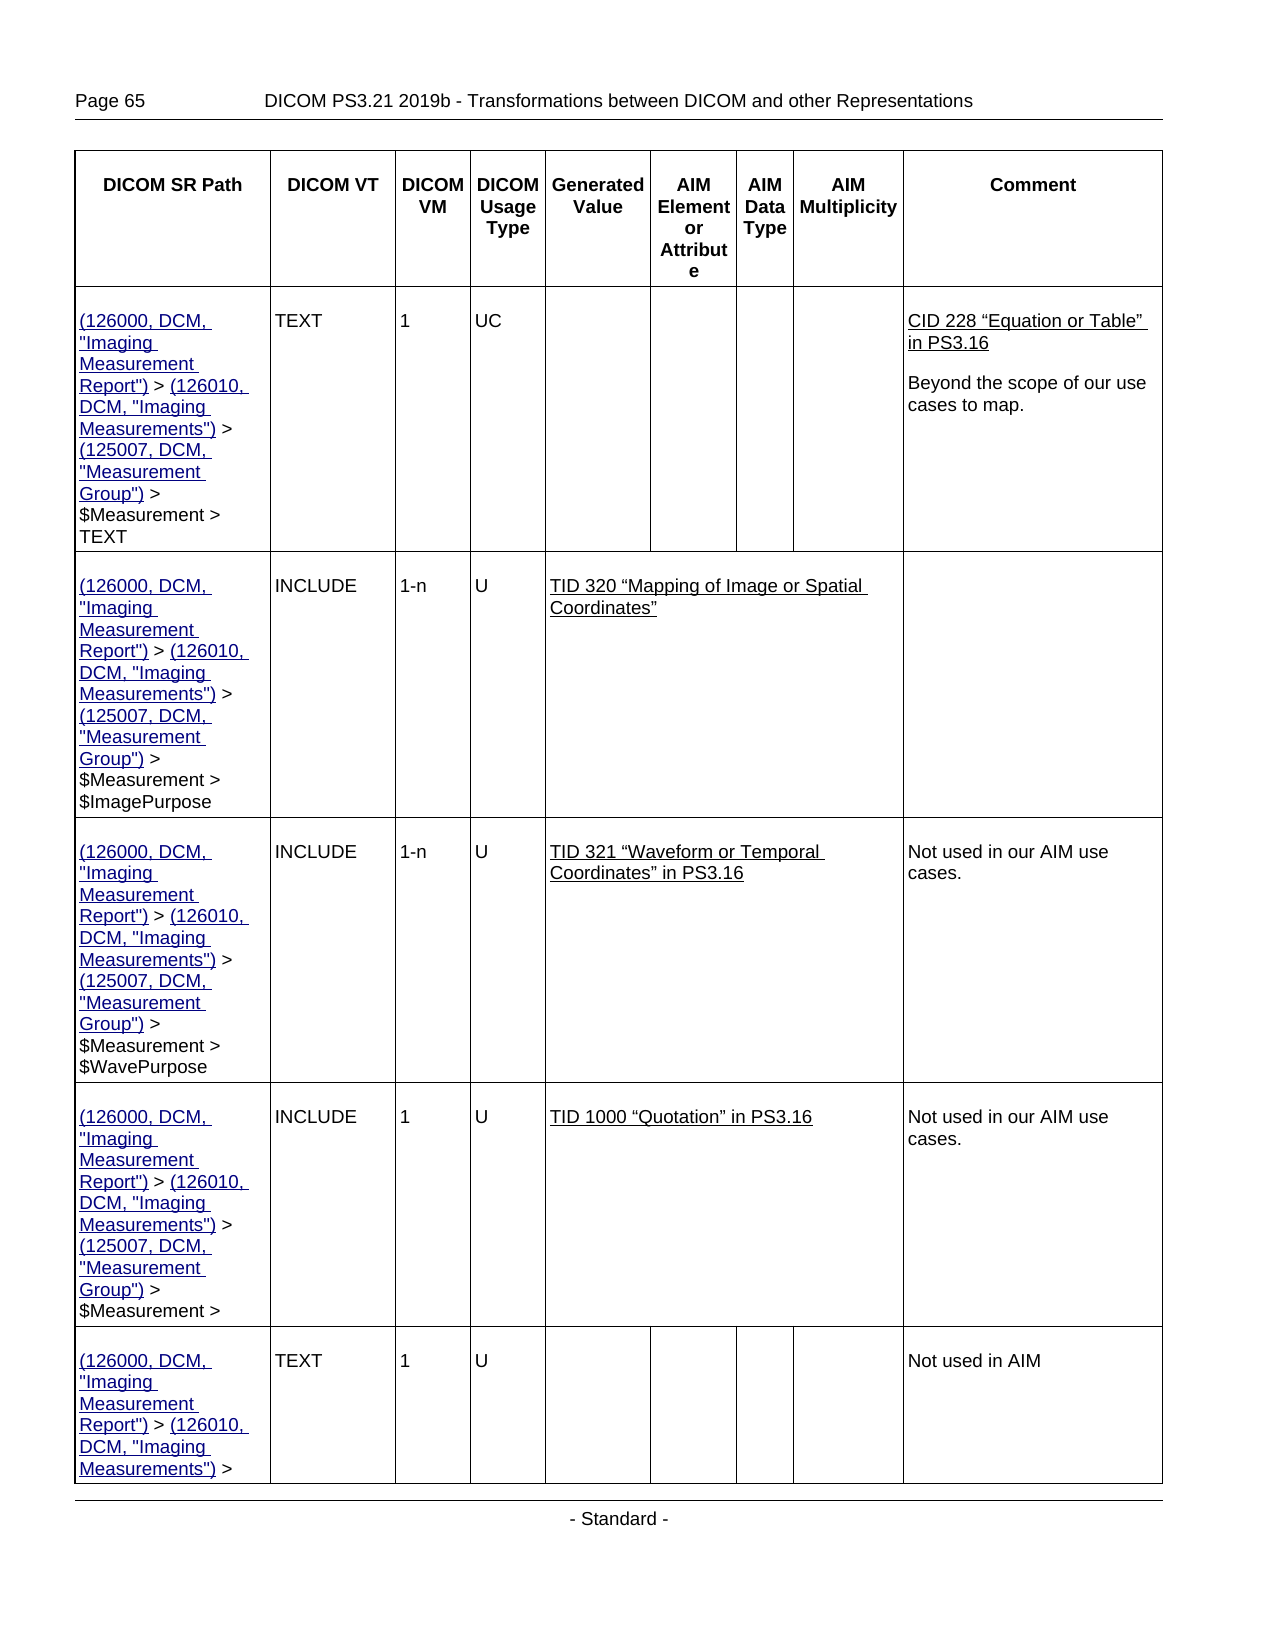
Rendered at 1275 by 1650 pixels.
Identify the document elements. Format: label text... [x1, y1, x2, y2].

table_cell U [471, 818, 545, 1082]
table_cell (126000, DCM, "Imaging Measurement Report") > (126010, DCM, "Imaging Measurements") > [76, 1327, 270, 1483]
table_header Generated Value [546, 151, 650, 286]
table_cell (126000, DCM, "Imaging Measurement Report") > (126010, DCM, "Imaging Measurements") > (125007, DCM, "Measurement Group") > $Measurement > [76, 1083, 270, 1326]
table_header DICOM Usage Type [471, 151, 545, 286]
table_cell U [471, 552, 545, 817]
table_cell U [471, 1327, 545, 1483]
table_cell [904, 552, 1162, 817]
table_cell 1 [396, 287, 470, 551]
table_cell [546, 1327, 650, 1483]
table_header AIM Element or Attribute [651, 151, 736, 286]
table_cell 1-n [396, 818, 470, 1082]
table_cell TEXT [271, 1327, 395, 1483]
table_cell [651, 1327, 736, 1483]
table_cell TID 320 “Mapping of Image or Spatial Coordinates” [546, 552, 903, 817]
table_cell UC [471, 287, 545, 551]
table_cell (126000, DCM, "Imaging Measurement Report") > (126010, DCM, "Imaging Measurements") > (125007, DCM, "Measurement Group") > $Measurement > $ImagePurpose [76, 552, 270, 817]
table_cell TID 1000 “Quotation” in PS3.16 [546, 1083, 903, 1326]
table_cell [737, 287, 793, 551]
table_cell 1 [396, 1327, 470, 1483]
table_cell INCLUDE [271, 552, 395, 817]
table_cell [546, 287, 650, 551]
table_header DICOM VM [396, 151, 470, 286]
table_cell Not used in AIM [904, 1327, 1162, 1483]
table_cell TID 321 “Waveform or Temporal Coordinates” in PS3.16 [546, 818, 903, 1082]
table_cell INCLUDE [271, 1083, 395, 1326]
table_header Comment [904, 151, 1162, 286]
table_cell [794, 287, 903, 551]
table_cell Not used in our AIM use cases. [904, 1083, 1162, 1326]
table_cell 1-n [396, 552, 470, 817]
table_cell TEXT [271, 287, 395, 551]
table_header DICOM VT [271, 151, 395, 286]
table_cell (126000, DCM, "Imaging Measurement Report") > (126010, DCM, "Imaging Measurements") > (125007, DCM, "Measurement Group") > $Measurement > TEXT [76, 287, 270, 551]
table_cell (126000, DCM, "Imaging Measurement Report") > (126010, DCM, "Imaging Measurements") > (125007, DCM, "Measurement Group") > $Measurement > $WavePurpose [76, 818, 270, 1082]
table_cell [651, 287, 736, 551]
table_cell [737, 1327, 793, 1483]
table_cell U [471, 1083, 545, 1326]
table_header AIM Data Type [737, 151, 793, 286]
table_cell Not used in our AIM use cases. [904, 818, 1162, 1082]
table_cell INCLUDE [271, 818, 395, 1082]
table_header DICOM SR Path [76, 151, 270, 286]
table_cell CID 228 “Equation or Table” in PS3.16 Beyond the scope of our use cases to map. [904, 287, 1162, 551]
table_header AIM Multiplicity [794, 151, 903, 286]
table_cell 1 [396, 1083, 470, 1326]
table_cell [794, 1327, 903, 1483]
